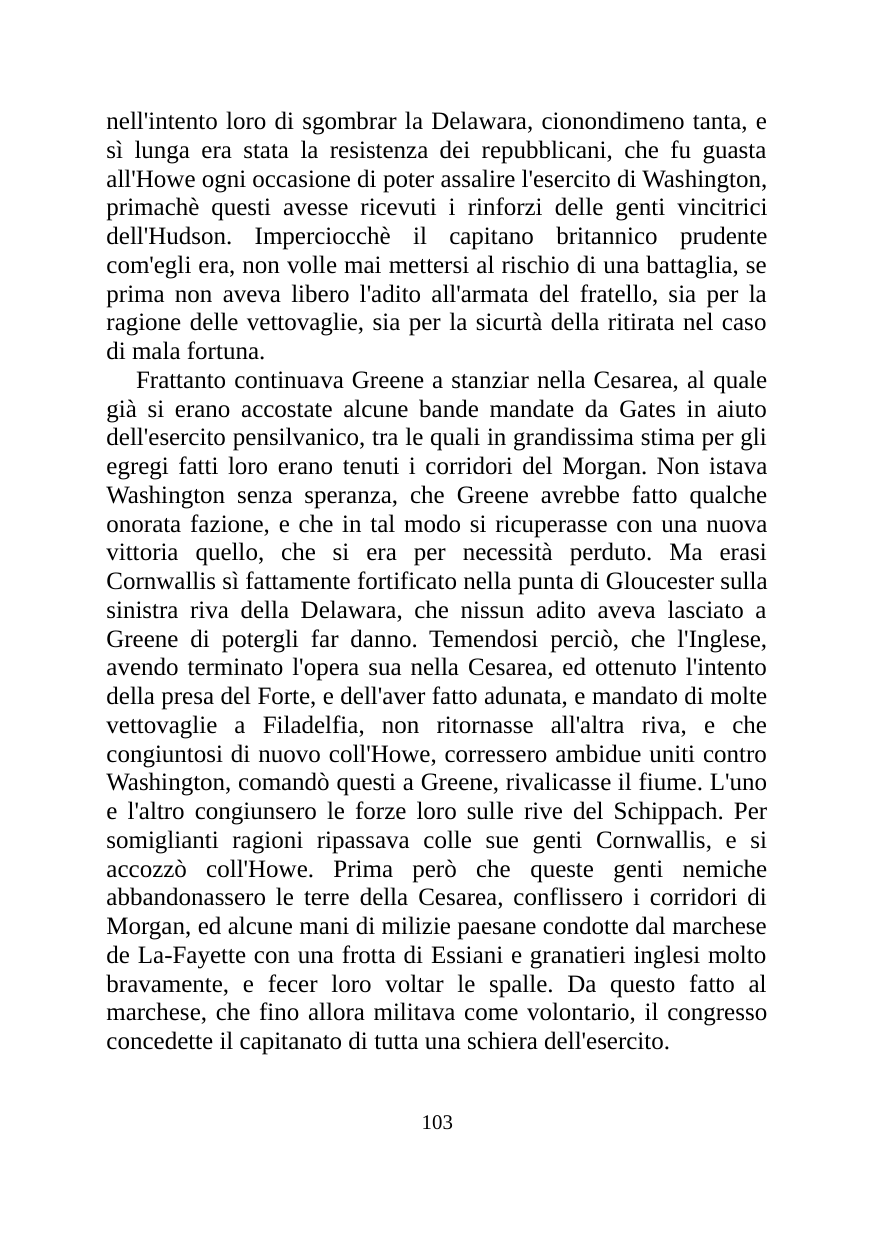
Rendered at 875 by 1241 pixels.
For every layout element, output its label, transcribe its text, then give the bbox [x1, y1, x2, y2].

text nell'intento loro di sgombrar la Delawara, cionondimeno tanta, e sì lunga era stata la resistenza dei repubblicani, che fu guasta all'Howe ogni occasione di poter assalire l'esercito di Washington, primachè questi avesse ricevuti i rinforzi delle genti vincitrici dell'Hudson. Imperciocchè il capitano britannico prudente com'egli era, non volle mai mettersi al rischio di una battaglia, se prima non aveva libero l'adito all'armata del fratello, sia per la ragione delle vettovaglie, sia per la sicurtà della ritirata nel caso di mala fortuna. [106, 106, 768, 365]
text Frattanto continuava Greene a stanziar nella Cesarea, al quale già si erano accostate alcune bande mandate da Gates in aiuto dell'esercito pensilvanico, tra le quali in grandissima stima per gli egregi fatti loro erano tenuti i corridori del Morgan. Non istava Washington senza speranza, che Greene avrebbe fatto qualche onorata fazione, e che in tal modo si ricuperasse con una nuova vittoria quello, che si era per necessità perduto. Ma erasi Cornwallis sì fattamente fortificato nella punta di Gloucester sulla sinistra riva della Delawara, che nissun adito aveva lasciato a Greene di potergli far danno. Temendosi perciò, che l'Inglese, avendo terminato l'opera sua nella Cesarea, ed ottenuto l'intento della presa del Forte, e dell'aver fatto adunata, e mandato di molte vettovaglie a Filadelfia, non ritornasse all'altra riva, e che congiuntosi di nuovo coll'Howe, corressero ambidue uniti contro Washington, comandò questi a Greene, rivalicasse il fiume. L'uno e l'altro congiunsero le forze loro sulle rive del Schippach. Per somiglianti ragioni ripassava colle sue genti Cornwallis, e si accozzò coll'Howe. Prima però che queste genti nemiche abbandonassero le terre della Cesarea, conflissero i corridori di Morgan, ed alcune mani di milizie paesane condotte dal marchese de La-Fayette con una frotta di Essiani e granatieri inglesi molto bravamente, e fecer loro voltar le spalle. Da questo fatto al marchese, che fino allora militava come volontario, il congresso concedette il capitanato di tutta una schiera dell'esercito. [106, 365, 768, 1055]
